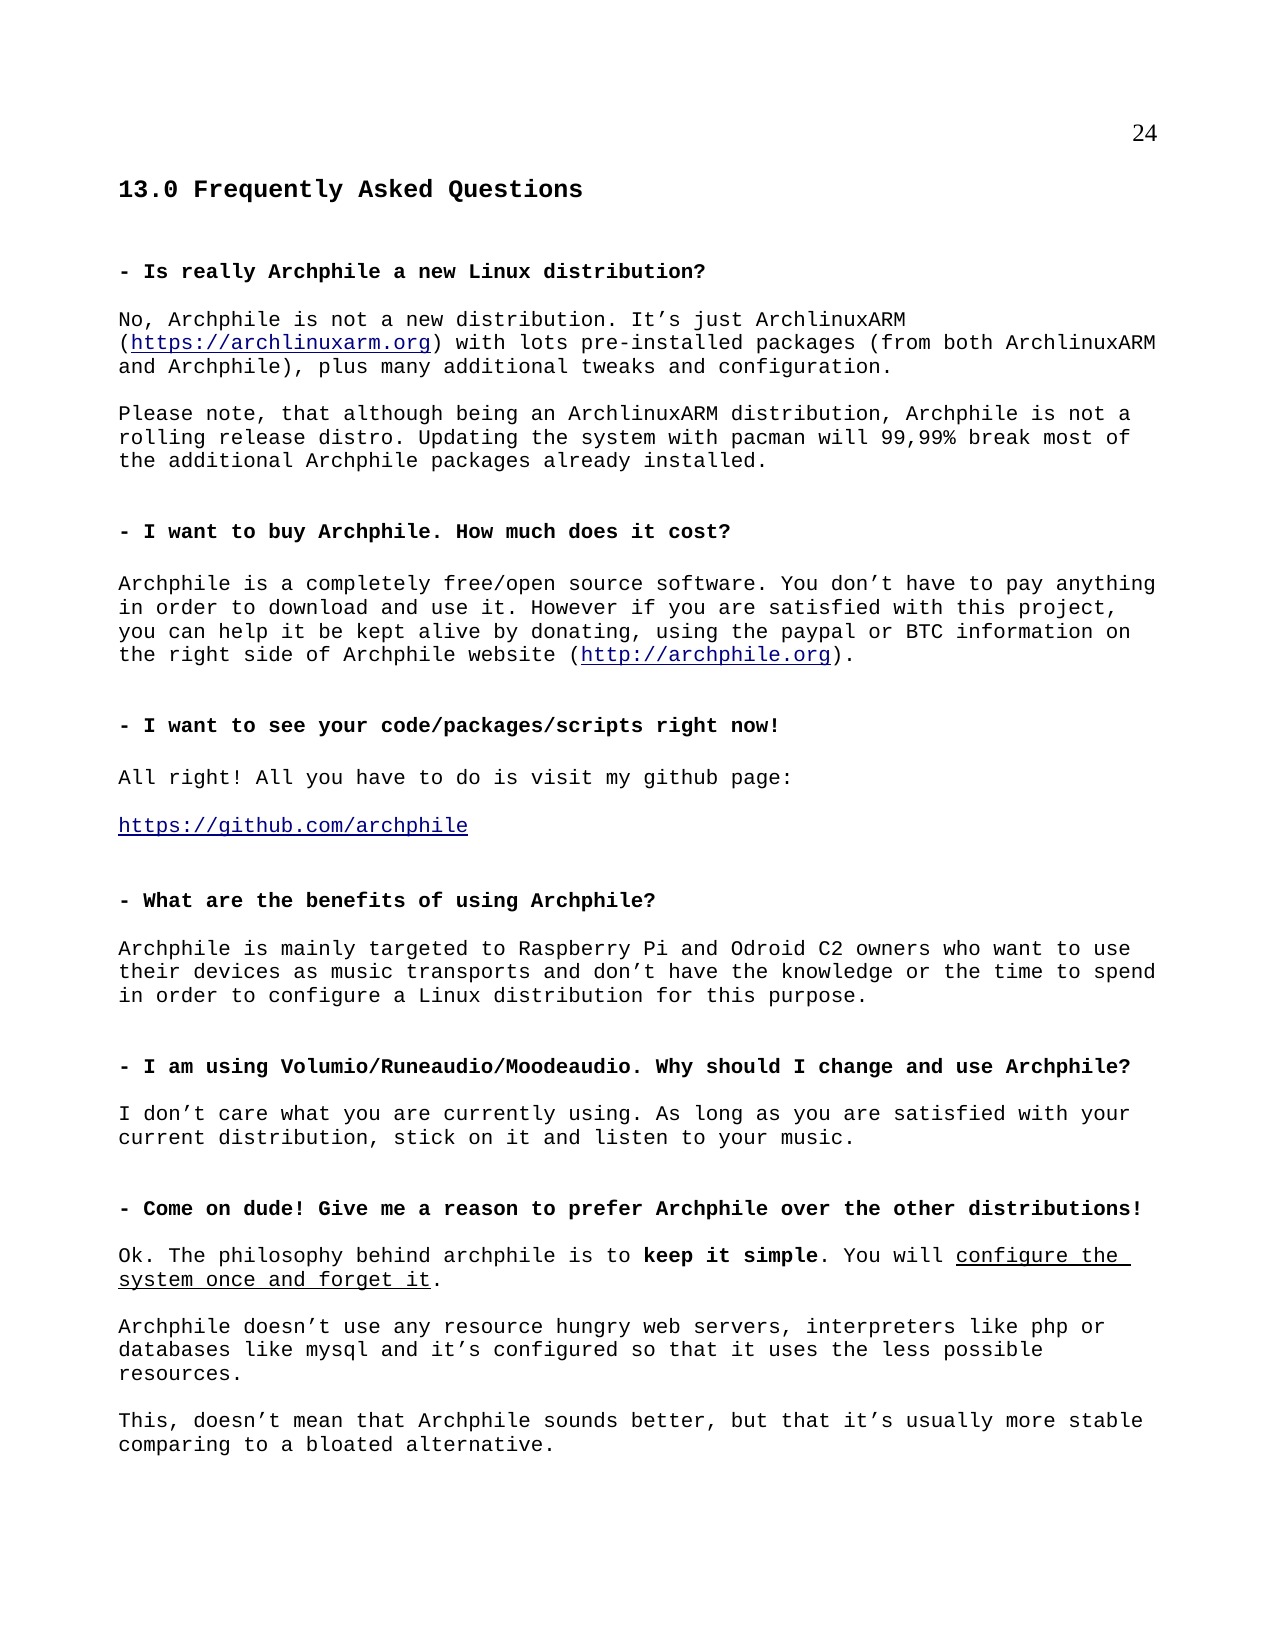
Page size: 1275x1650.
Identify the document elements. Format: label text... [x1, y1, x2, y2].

text - I want to see your code/packages/scripts right now! [118, 715, 1157, 739]
text - I want to buy Archphile. How much does it cost? [118, 521, 1157, 545]
text Ok. The philosophy behind archphile is to keep it simple. You will configure the system once and forget it. [118, 1245, 1157, 1292]
text Archphile is a completely free/open source software. You don’t have to pay anything in order to download and use it. However if you are satisfied with this project, you can help it be kept alive by donating, using the paypal or BTC information on the right side of Archphile website (http://archphile.org). [118, 573, 1157, 668]
text This, doesn’t mean that Archphile sounds better, but that it’s usually more stable comparing to a bloated alternative. [118, 1410, 1157, 1458]
text Please note, that although being an ArchlinuxARM distribution, Archphile is not a rolling release distro. Updating the system with pacman will 99,99% break most of the additional Archphile packages already installed. [118, 403, 1157, 474]
text - What are the benefits of using Archphile? [118, 890, 1157, 914]
text https://github.com/archphile [118, 814, 1157, 838]
text - Come on dude! Give me a reason to prefer Archphile over the other distributions! [118, 1198, 1157, 1221]
text Archphile doesn’t use any resource hungry web servers, interpreters like php or databases like mysql and it’s configured so that it uses the less possible resources. [118, 1316, 1157, 1387]
text - I am using Volumio/Runeaudio/Moodeaudio. Why should I change and use Archphile? [118, 1056, 1157, 1079]
text 13.0 Frequently Asked Questions [118, 176, 1157, 205]
text No, Archphile is not a new distribution. It’s just ArchlinuxARM (https://archlinuxarm.org) with lots pre-installed packages (from both ArchlinuxARM and Archphile), plus many additional tweaks and configuration. [118, 309, 1157, 379]
text - Is really Archphile a new Linux distribution? [118, 261, 1157, 285]
text All right! All you have to do is visit my github page: [118, 767, 1157, 791]
text I don’t care what you are currently using. As long as you are satisfied with your current distribution, stick on it and listen to your music. [118, 1103, 1157, 1150]
text Archphile is mainly targeted to Raspberry Pi and Odroid C2 owners who want to use their devices as music transports and don’t have the knowledge or the time to spend in order to configure a Linux distribution for this purpose. [118, 937, 1157, 1008]
